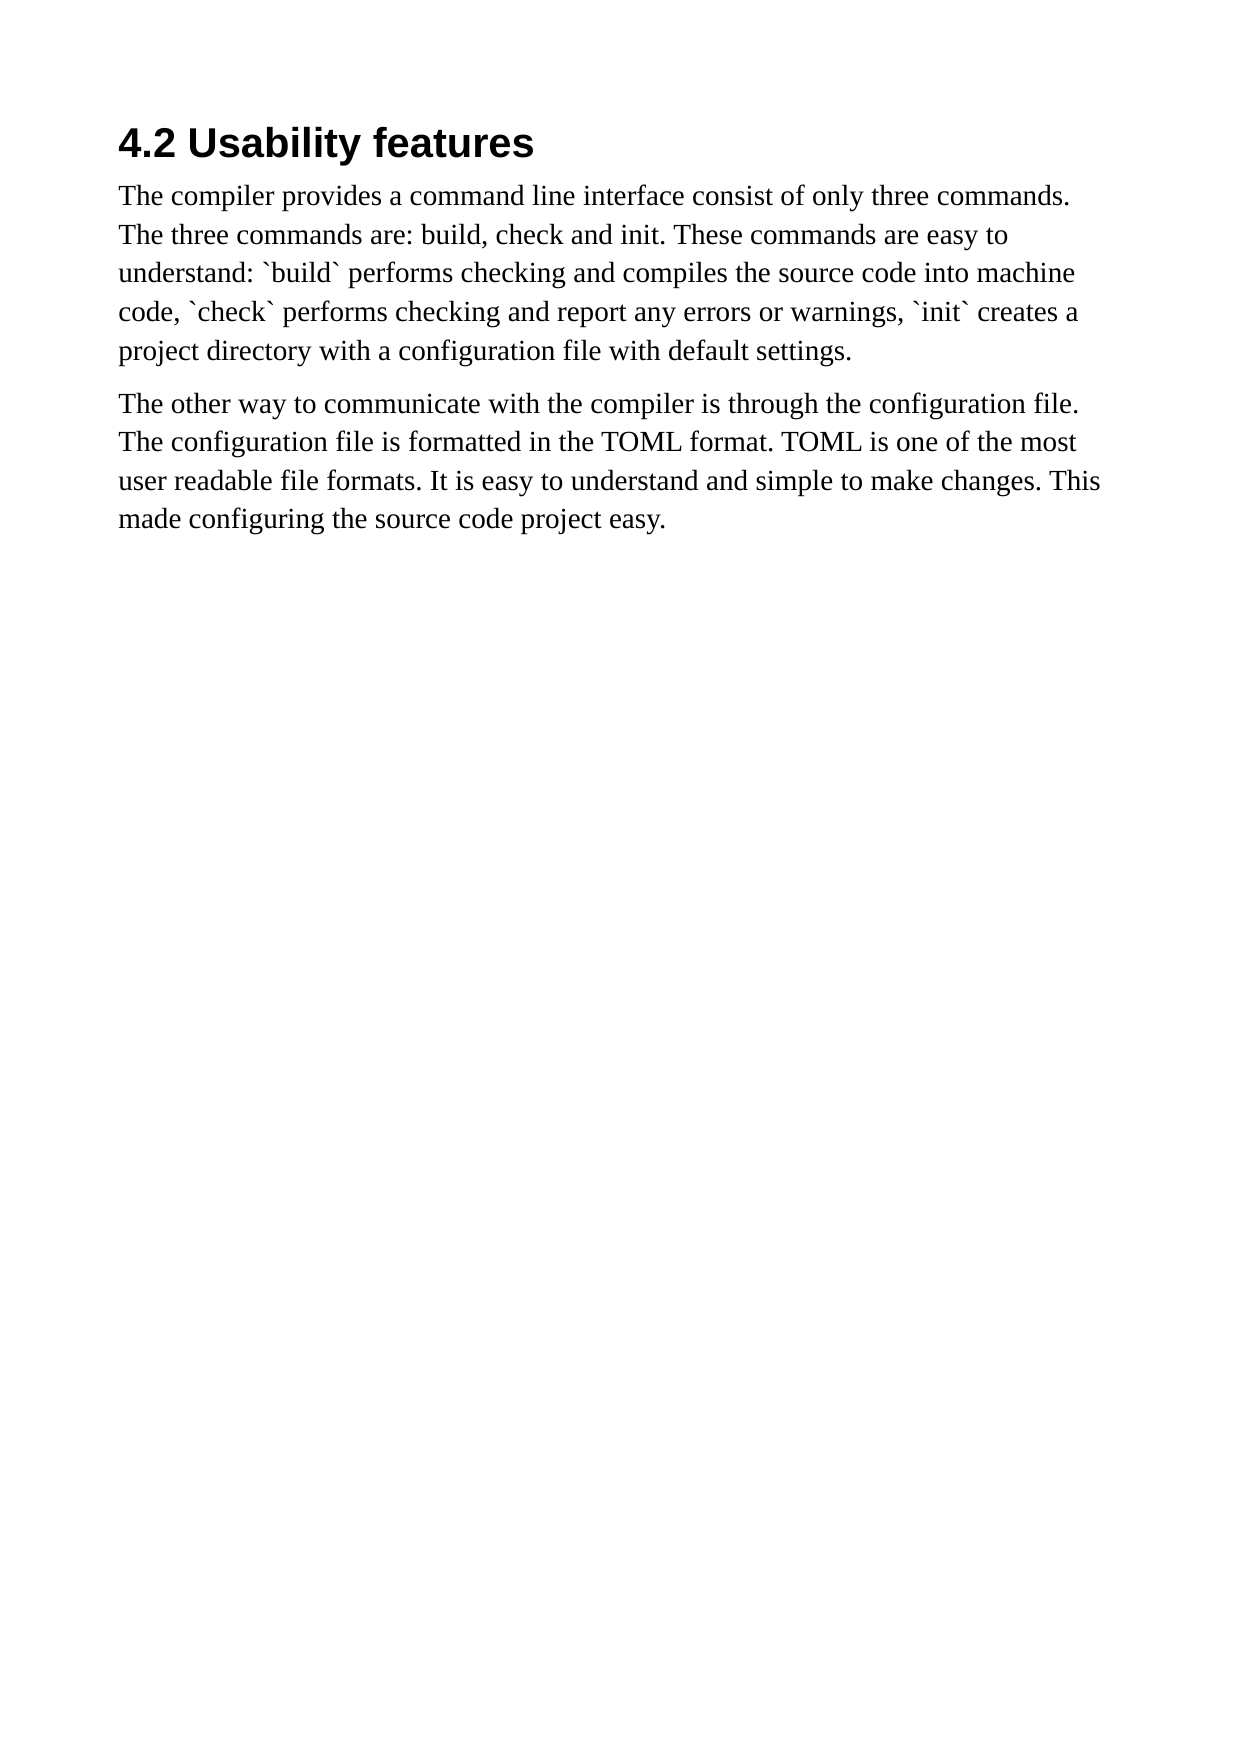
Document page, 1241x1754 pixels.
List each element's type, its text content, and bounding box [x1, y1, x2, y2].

text The other way to communicate with the compiler is through the configuration file. The configuration file is formatted in the TOML format. TOML is one of the most user readable file formats. It is easy to understand and simple to make changes. This made configuring the source code project easy. [118, 386, 1122, 535]
subtitle 4.2 Usability features [118, 118, 1122, 166]
text The compiler provides a command line interface consist of only three commands. The three commands are: build, check and init. These commands are easy to understand: `build` performs checking and compiles the source code into machine code, `check` performs checking and report any errors or warnings, `init` creates a project directory with a configuration file with default settings. [118, 178, 1122, 366]
